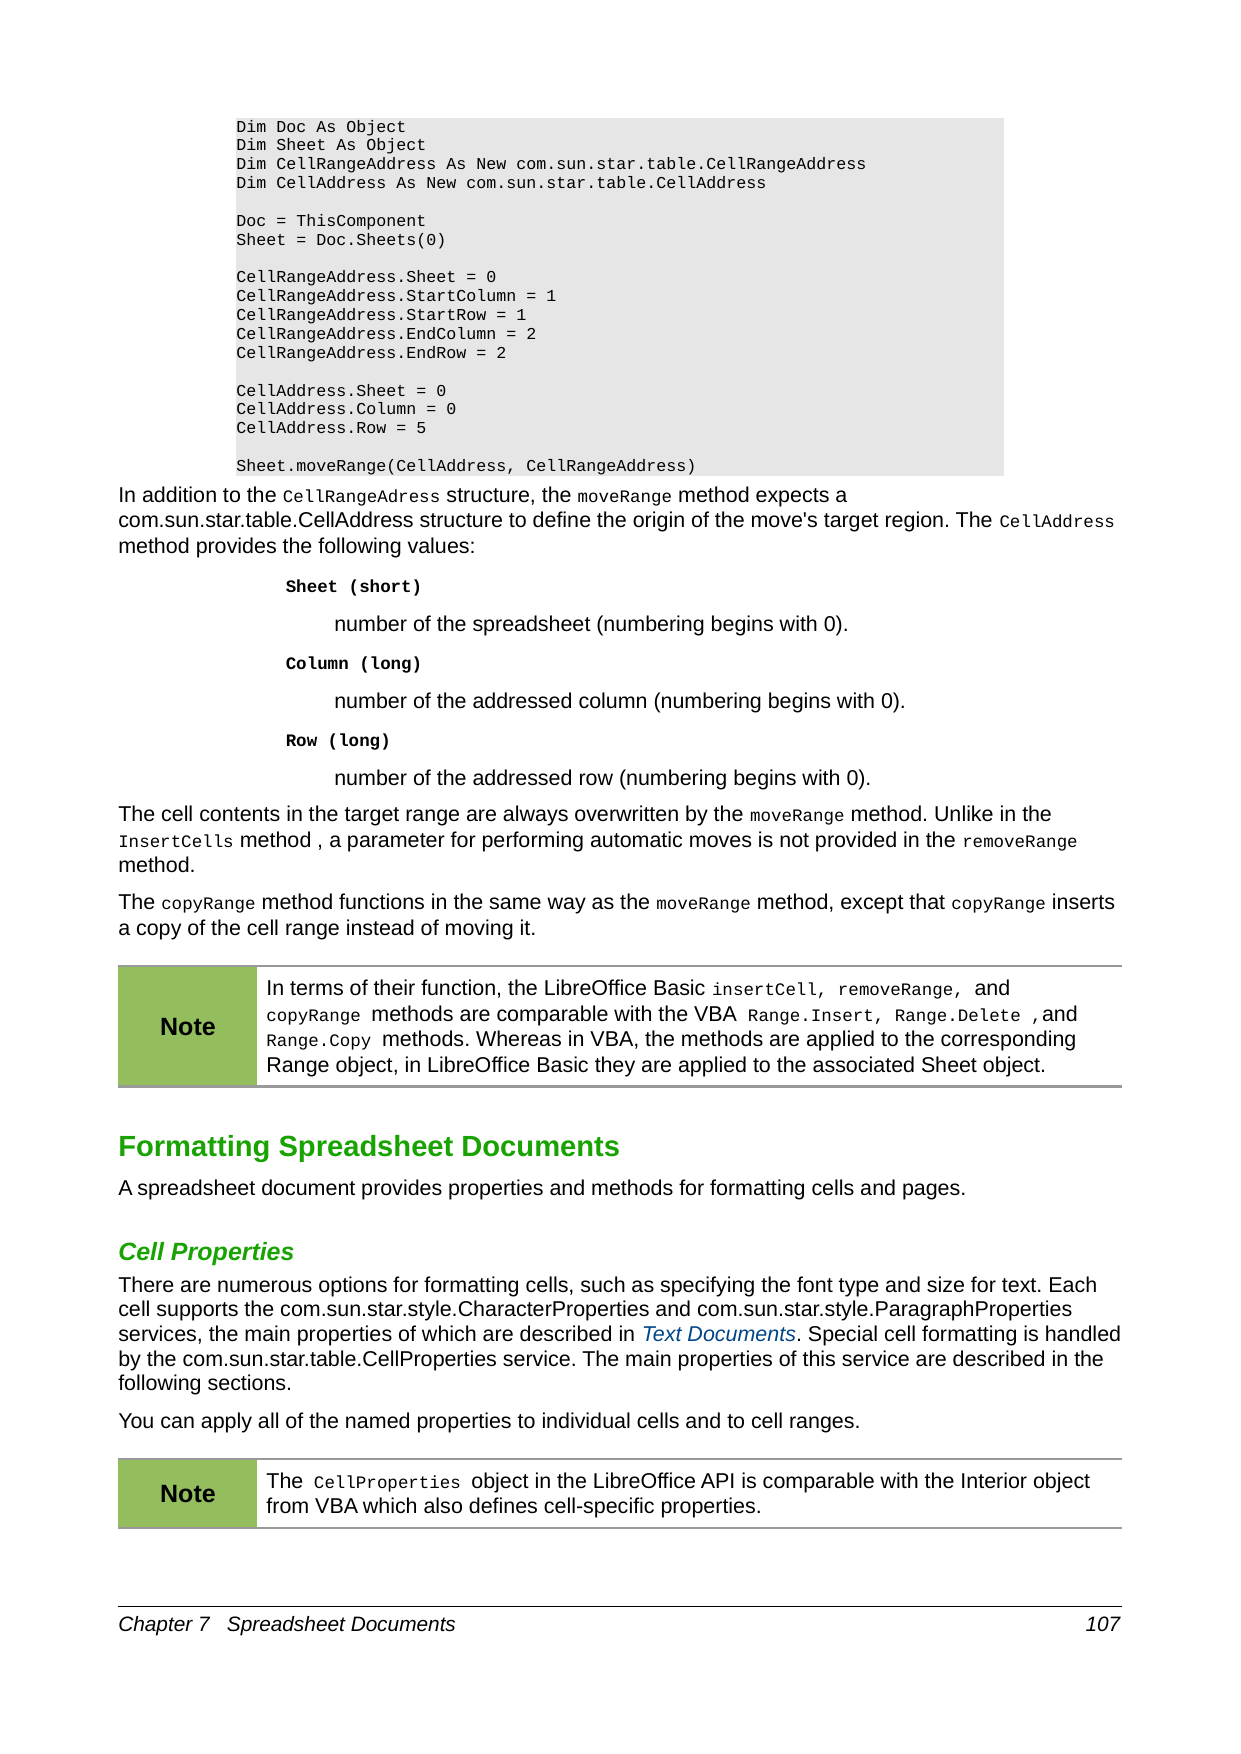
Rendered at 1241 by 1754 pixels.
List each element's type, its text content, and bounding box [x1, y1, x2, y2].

table_header Note [118, 967, 257, 1085]
list number of the spreadsheet (numbering begins with 0). [328, 611, 1122, 635]
text A spreadsheet document provides properties and methods for formatting cells and pages. [118, 1175, 1122, 1199]
text There are numerous options for formatting cells, such as specifying the font type and size for text. Each cell supports the com.sun.star.style.CharacterProperties and com.sun.star.style.ParagraphProperties services, the main properties of which are described in Text Documents. Special cell formatting is handled by the com.sun.star.table.CellProperties service. The main properties of this service are described in the following sections. [118, 1272, 1122, 1395]
subtitle Formatting Spreadsheet Documents [118, 1129, 1122, 1162]
table_header Note [118, 1460, 257, 1527]
text The copyRange method functions in the same way as the moveRange method, except that copyRange inserts a copy of the cell range instead of moving it. [118, 889, 1122, 940]
list Column (long) [280, 647, 1122, 676]
list number of the addressed row (numbering begins with 0). [328, 765, 1122, 789]
table_header In terms of their function, the LibreOffice Basic insertCell, removeRange, and copyRange methods are comparable with the VBA Range.Insert, Range.Delete ,and Range.Copy methods. Whereas in VBA, the methods are applied to the corresponding Range object, in LibreOffice Basic they are applied to the associated Sheet object. [258, 967, 1122, 1085]
text You can apply all of the named properties to individual cells and to cell ranges. [118, 1408, 1122, 1432]
list number of the addressed column (numbering begins with 0). [328, 688, 1122, 712]
list Row (long) [280, 724, 1122, 753]
list Sheet (short) [280, 570, 1122, 599]
text In addition to the CellRangeAdress structure, the moveRange method expects a com.sun.star.table.CellAddress structure to define the origin of the move's target region. The CellAddress method provides the following values: [118, 482, 1122, 558]
text Dim Doc As Object Dim Sheet As Object Dim CellRangeAddress As New com.sun.star.table.CellRangeAddress Dim CellAddress As New com.sun.star.table.CellAddress Doc = ThisComponent Sheet = Doc.Sheets(0) CellRangeAddress.Sheet = 0 CellRangeAddress.StartColumn = 1 CellRangeAddress.StartRow = 1 CellRangeAddress.EndColumn = 2 CellRangeAddress.EndRow = 2 CellAddress.Sheet = 0 CellAddress.Column = 0 CellAddress.Row = 5 Sheet.moveRange(CellAddress, CellRangeAddress) [236, 118, 1004, 476]
table_header The CellProperties object in the LibreOffice API is comparable with the Interior object from VBA which also defines cell-specific properties. [258, 1460, 1122, 1527]
subtitle Cell Properties [118, 1237, 1122, 1266]
text The cell contents in the target range are always overwritten by the moveRange method. Unlike in the InsertCells method , a parameter for performing automatic moves is not provided in the removeRange method. [118, 802, 1122, 877]
